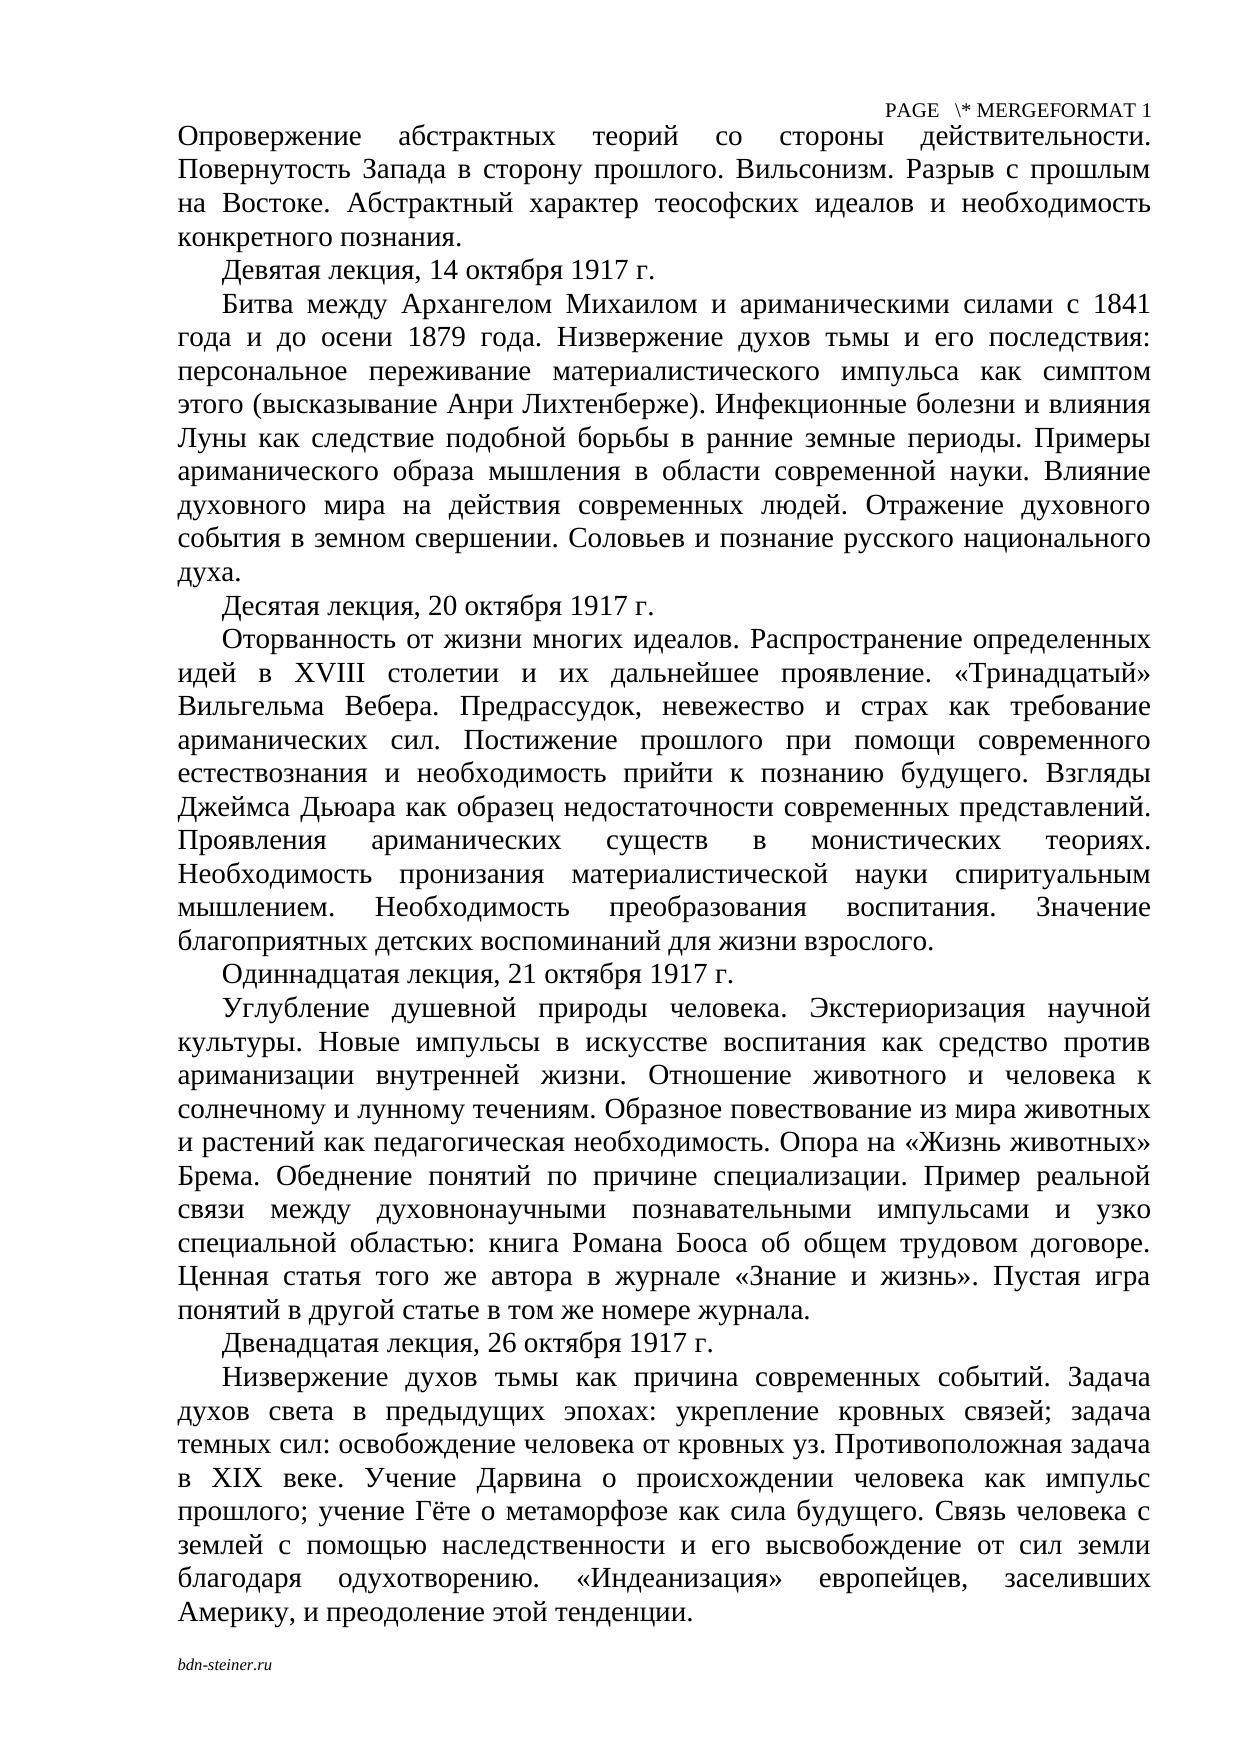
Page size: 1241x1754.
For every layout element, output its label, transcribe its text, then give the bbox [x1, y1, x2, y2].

text Опровержение абстрактных теорий со стороны действительности. Повернутость Запада в сторону прошлого. Вильсонизм. Разрыв с прошлым на Востоке. Абстрактный характер теософских идеалов и необходимость конкретного познания. [177, 118, 1152, 252]
text Одиннадцатая лекция, 21 октября 1917 г. [177, 957, 1152, 990]
text Битва между Архангелом Михаилом и ариманическими силами с 1841 года и до осени 1879 года. Низвержение духов тьмы и его последствия: персональное переживание материалистического импульса как симптом этого (высказывание Анри Лихтенберже). Инфекционные болезни и влияния Луны как следствие подобной борьбы в ранние земные периоды. Примеры ариманического образа мышления в области современной науки. Влияние духовного мира на действия современных людей. Отражение духовного события в земном свершении. Соловьев и познание русского национального духа. [177, 286, 1152, 588]
text Девятая лекция, 14 октября 1917 г. [177, 252, 1152, 286]
text Оторванность от жизни многих идеалов. Распространение определенных идей в XVIII столетии и их дальнейшее проявление. «Тринадцатый» Вильгельма Вебера. Предрассудок, невежество и страх как требование ариманических сил. Постижение прошлого при помощи современного естествознания и необходимость прийти к познанию будущего. Взгляды Джеймса Дьюара как образец недостаточности современных представлений. Проявления ариманических существ в монистических теориях. Необходимость пронизания материалистической науки спиритуальным мышлением. Необходимость преобразования воспитания. Значение благоприятных детских воспоминаний для жизни взрослого. [177, 621, 1152, 957]
text Углубление душевной природы человека. Экстериоризация научной культуры. Новые импульсы в искусстве воспитания как средство против ариманизации внутренней жизни. Отношение животного и человека к солнечному и лунному течениям. Образное повествование из мира животных и растений как педагогическая необходимость. Опора на «Жизнь животных» Брема. Обеднение понятий по причине специализации. Пример реальной связи между духовнонаучными познавательными импульсами и узко специальной областью: книга Романа Бооса об общем трудовом договоре. Ценная статья того же автора в журнале «Знание и жизнь». Пустая игра понятий в другой статье в том же номере журнала. [177, 990, 1152, 1326]
text Низвержение духов тьмы как причина современных событий. Задача духов света в предыдущих эпохах: укрепление кровных связей; задача темных сил: освобождение человека от кровных уз. Противоположная задача в XIX веке. Учение Дарвина о происхождении человека как импульс прошлого; учение Гёте о метаморфозе как сила будущего. Связь человека с землей с помощью наследственности и его высвобождение от сил земли благодаря одухотворению. «Индеанизация» европейцев, заселивших Америку, и преодоление этой тенденции. [177, 1359, 1152, 1627]
text Двенадцатая лекция, 26 октября 1917 г. [177, 1326, 1152, 1359]
text Десятая лекция, 20 октября 1917 г. [177, 588, 1152, 621]
